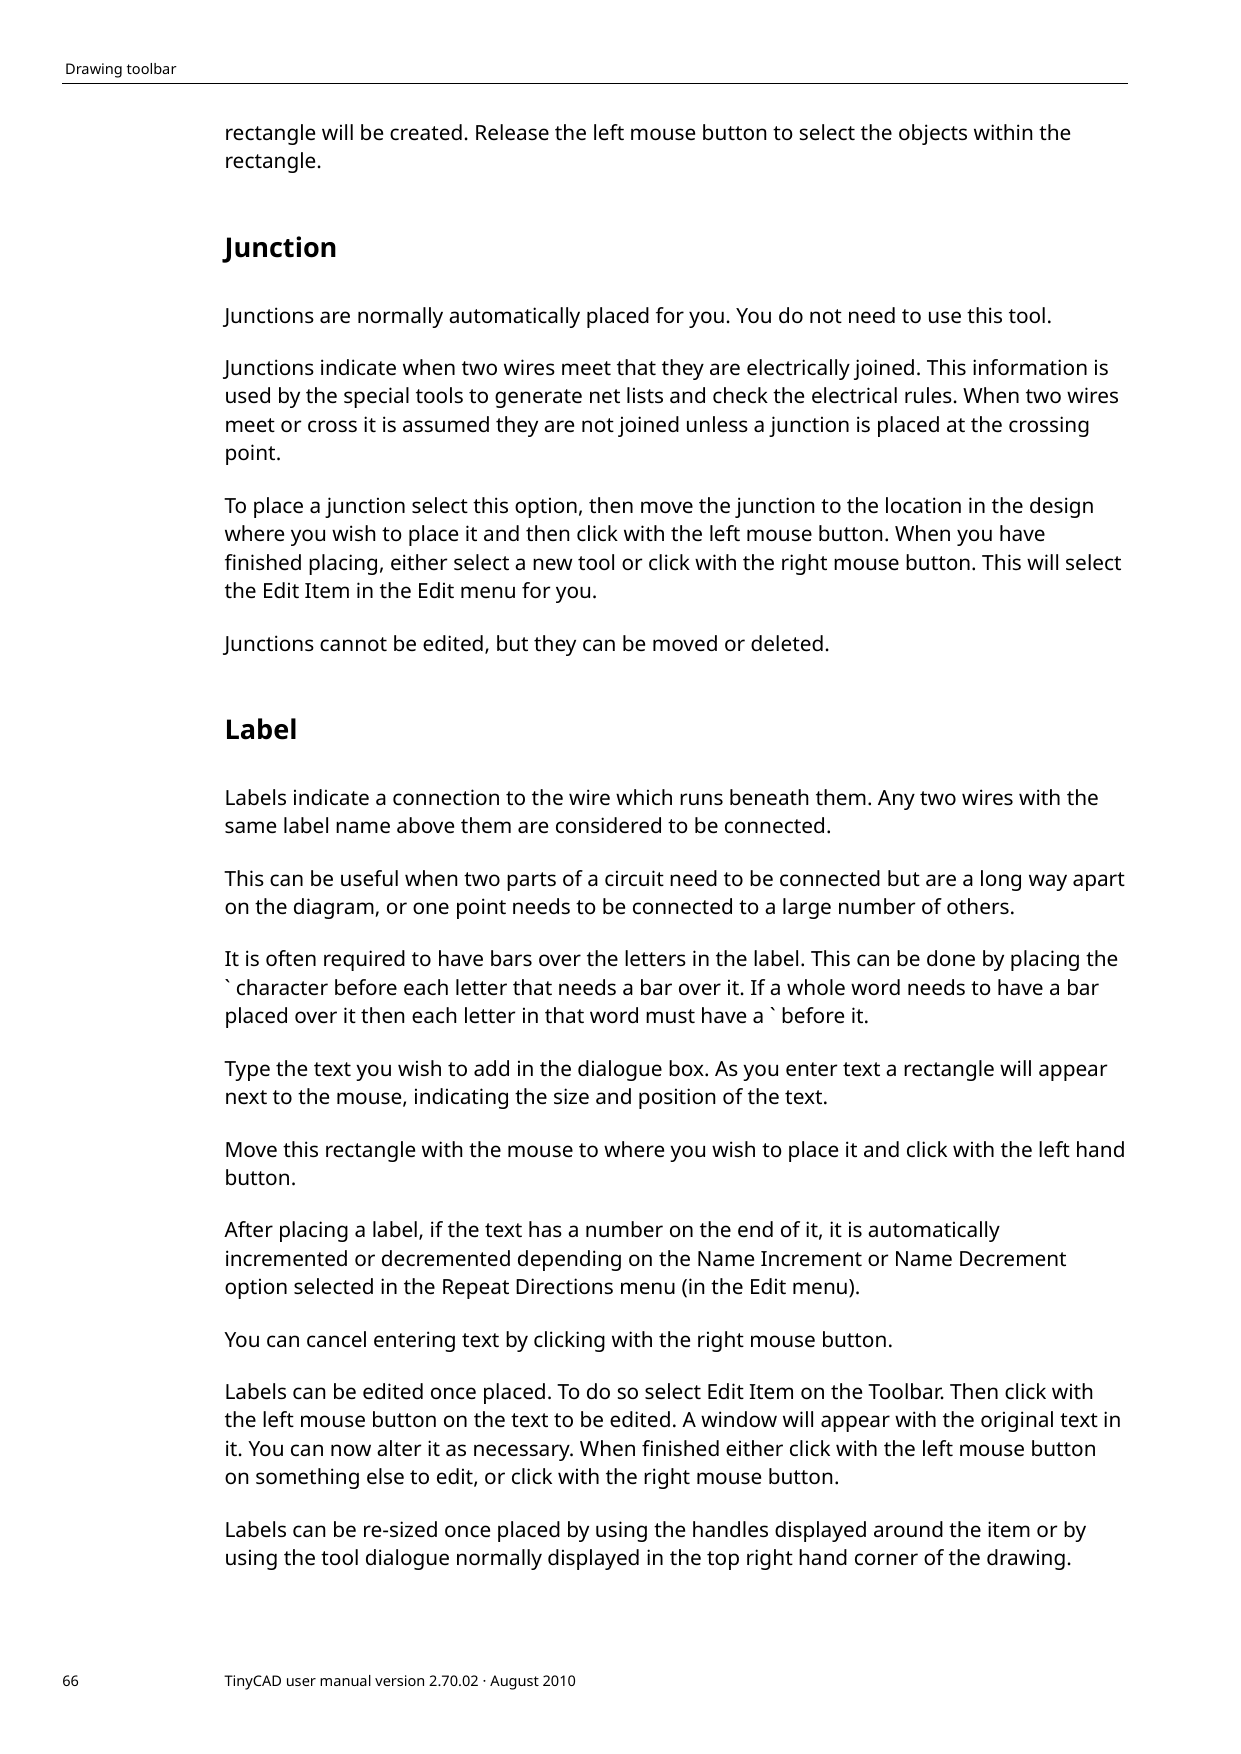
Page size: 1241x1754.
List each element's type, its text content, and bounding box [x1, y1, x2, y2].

text Labels can be edited once placed. To do so select Edit Item on the Toolbar. Then click with the left mouse button on the text to be edited. A window will appear with the original text in it. You can now alter it as necessary. When finished either click with the left mouse button on something else to edit, or click with the right mouse button. [224, 1377, 1128, 1491]
subtitle Label [224, 710, 1128, 747]
text You can cancel entering text by clicking with the right mouse button. [224, 1325, 1128, 1353]
text Labels can be re-sized once placed by using the handles displayed around the item or by using the tool dialogue normally displayed in the top right hand corner of the drawing. [224, 1515, 1128, 1572]
text Type the text you wish to add in the dialogue box. As you enter text a rectangle will appear next to the mouse, indicating the size and position of the text. [224, 1054, 1128, 1111]
text Move this rectangle with the mouse to where you wish to place it and click with the left hand button. [224, 1135, 1128, 1192]
text Junctions are normally automatically placed for you. You do not need to use this tool. [224, 301, 1128, 329]
text This can be useful when two parts of a circuit need to be connected but are a long way apart on the diagram, or one point needs to be connected to a large number of others. [224, 864, 1128, 921]
text rectangle will be created. Release the left mouse button to select the objects within the rectangle. [224, 118, 1128, 175]
text Labels indicate a connection to the wire which runs beneath them. Any two wires with the same label name above them are considered to be connected. [224, 783, 1128, 840]
text Junctions cannot be edited, but they can be moved or deleted. [224, 629, 1128, 657]
text It is often required to have bars over the letters in the label. This can be done by placing the ` character before each letter that needs a bar over it. If a whole word needs to have a bar placed over it then each letter in that word must have a ` before it. [224, 944, 1128, 1030]
text To place a junction select this option, then move the junction to the location in the design where you wish to place it and then click with the left mouse button. When you have finished placing, either select a new tool or click with the right mouse button. This will select the Edit Item in the Edit menu for you. [224, 491, 1128, 605]
subtitle Junction [224, 228, 1128, 265]
text After placing a label, if the text has a number on the end of it, it is automatically incremented or decremented depending on the Name Increment or Name Decrement option selected in the Repeat Directions menu (in the Edit menu). [224, 1216, 1128, 1301]
text Junctions indicate when two wires meet that they are electrically joined. This information is used by the special tools to generate net lists and check the electrical rules. When two wires meet or cross it is assumed they are not joined unless a junction is placed at the crossing point. [224, 353, 1128, 467]
